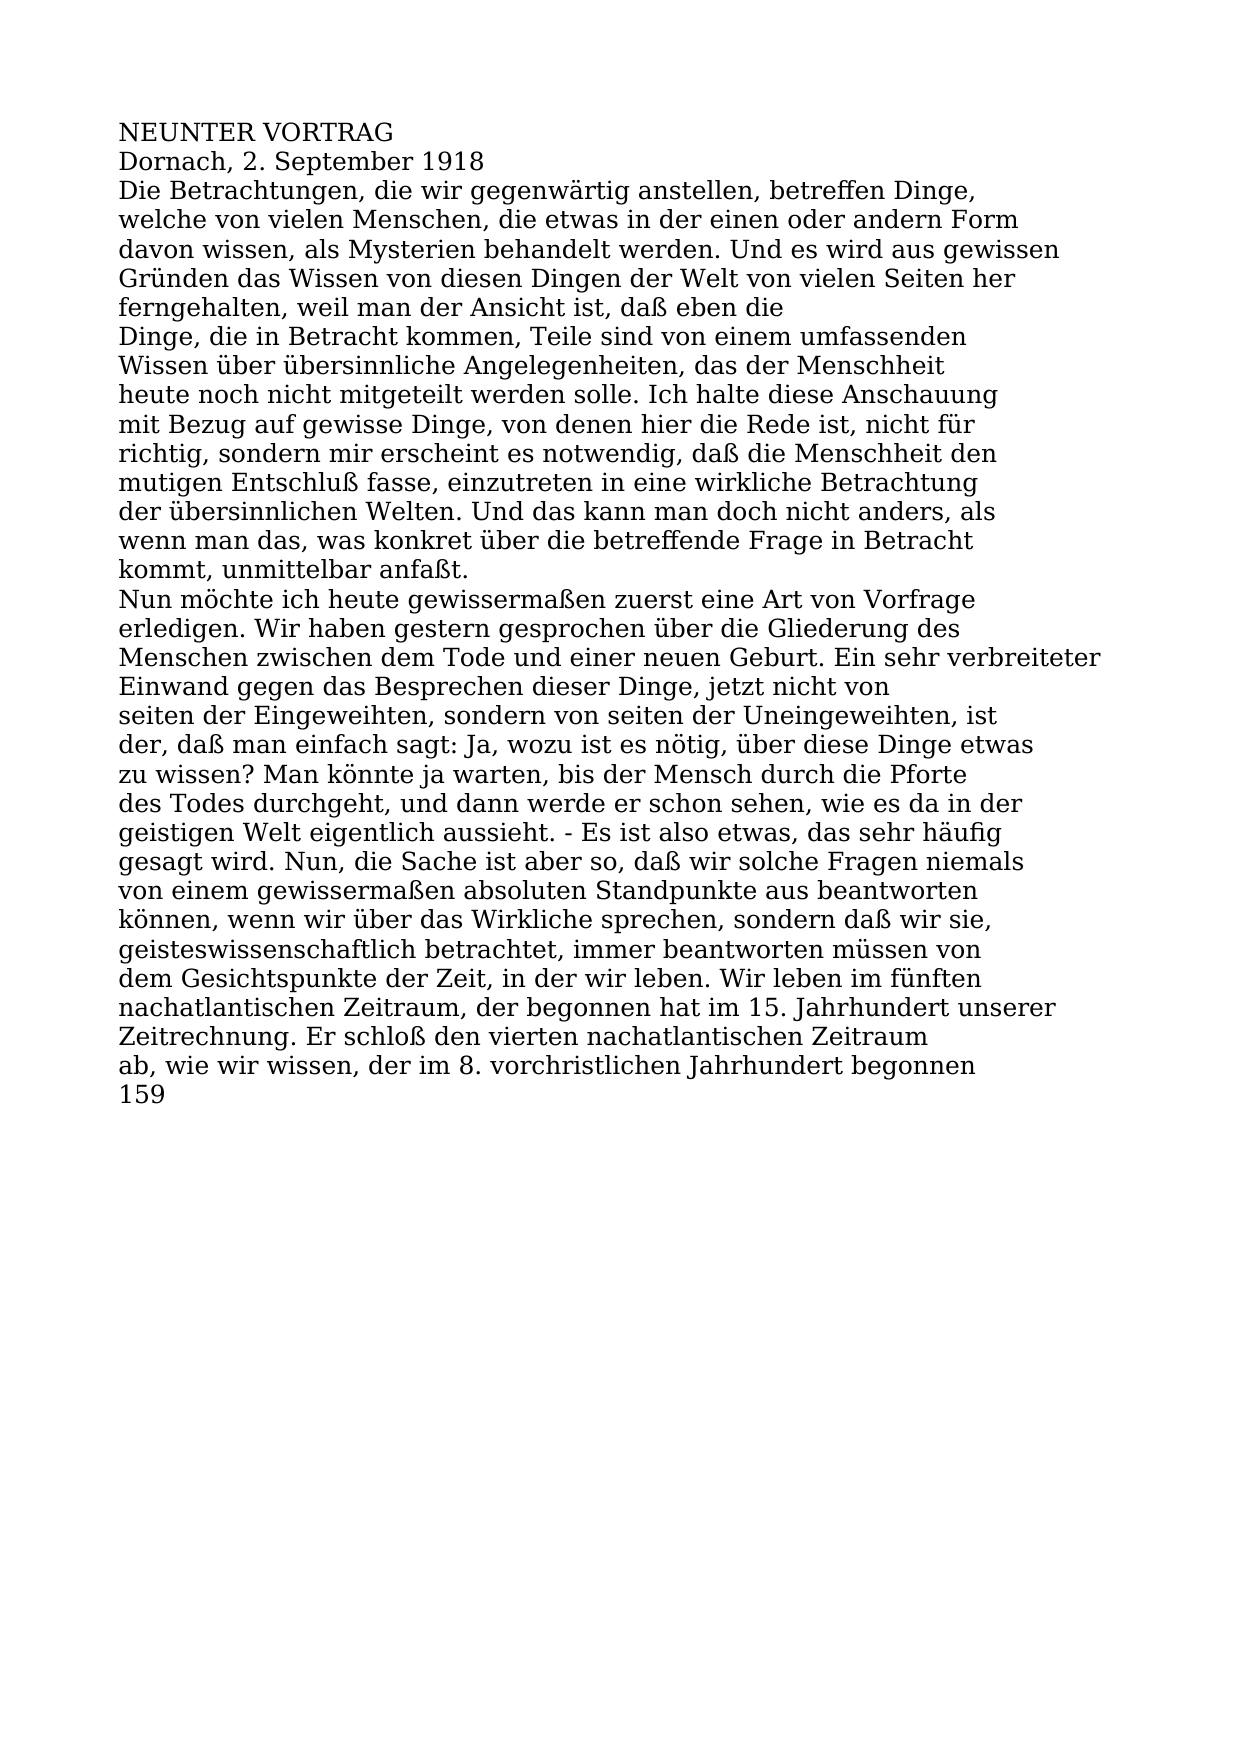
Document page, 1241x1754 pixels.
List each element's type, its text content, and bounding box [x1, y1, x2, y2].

text von einem gewissermaßen absoluten Standpunkte aus beantworten [118, 876, 1122, 906]
text ab, wie wir wissen, der im 8. vorchristlichen Jahrhundert begonnen [118, 1051, 1122, 1081]
text geistigen Welt eigentlich aussieht. - Es ist also etwas, das sehr häufig [118, 818, 1122, 847]
text mutigen Entschluß fasse, einzutreten in eine wirkliche Betrachtung [118, 468, 1122, 497]
text wenn man das, was konkret über die betreffende Frage in Betracht [118, 526, 1122, 556]
text seiten der Eingeweihten, sondern von seiten der Uneingeweihten, ist [118, 701, 1122, 731]
text Die Betrachtungen, die wir gegenwärtig anstellen, betreffen Dinge, [118, 176, 1122, 206]
text der, daß man einfach sagt: Ja, wozu ist es nötig, über diese Dinge etwas [118, 731, 1122, 760]
text kommt, unmittelbar anfaßt. [118, 556, 1122, 585]
text davon wissen, als Mysterien behandelt werden. Und es wird aus gewissen Gründen das Wissen von diesen Dingen der Welt von vielen Seiten her ferngehalten, weil man der Ansicht ist, daß eben die [118, 235, 1122, 322]
text der übersinnlichen Welten. Und das kann man doch nicht anders, als [118, 497, 1122, 526]
text erledigen. Wir haben gestern gesprochen über die Gliederung des [118, 614, 1122, 643]
text richtig, sondern mir erscheint es notwendig, daß die Menschheit den [118, 439, 1122, 468]
text dem Gesichtspunkte der Zeit, in der wir leben. Wir leben im fünften [118, 964, 1122, 993]
text zu wissen? Man könnte ja warten, bis der Mensch durch die Pforte [118, 760, 1122, 789]
text geisteswissenschaftlich betrachtet, immer beantworten müssen von [118, 935, 1122, 964]
text können, wenn wir über das Wirkliche sprechen, sondern daß wir sie, [118, 906, 1122, 935]
text Dinge, die in Betracht kommen, Teile sind von einem umfassenden [118, 322, 1122, 351]
text des Todes durchgeht, und dann werde er schon sehen, wie es da in der [118, 789, 1122, 818]
text NEUNTER VORTRAG [118, 118, 1122, 147]
text heute noch nicht mitgeteilt werden solle. Ich halte diese Anschauung [118, 381, 1122, 410]
text Dornach, 2. September 1918 [118, 147, 1122, 176]
text welche von vielen Menschen, die etwas in der einen oder andern Form [118, 206, 1122, 235]
text 159 [118, 1081, 1122, 1110]
text gesagt wird. Nun, die Sache ist aber so, daß wir solche Fragen niemals [118, 847, 1122, 876]
text mit Bezug auf gewisse Dinge, von denen hier die Rede ist, nicht für [118, 410, 1122, 439]
text nachatlantischen Zeitraum, der begonnen hat im 15. Jahrhundert unserer Zeitrechnung. Er schloß den vierten nachatlantischen Zeitraum [118, 993, 1122, 1051]
text Wissen über übersinnliche Angelegenheiten, das der Menschheit [118, 351, 1122, 381]
text Menschen zwischen dem Tode und einer neuen Geburt. Ein sehr verbreiteter Einwand gegen das Besprechen dieser Dinge, jetzt nicht von [118, 643, 1122, 701]
text Nun möchte ich heute gewissermaßen zuerst eine Art von Vorfrage [118, 585, 1122, 614]
